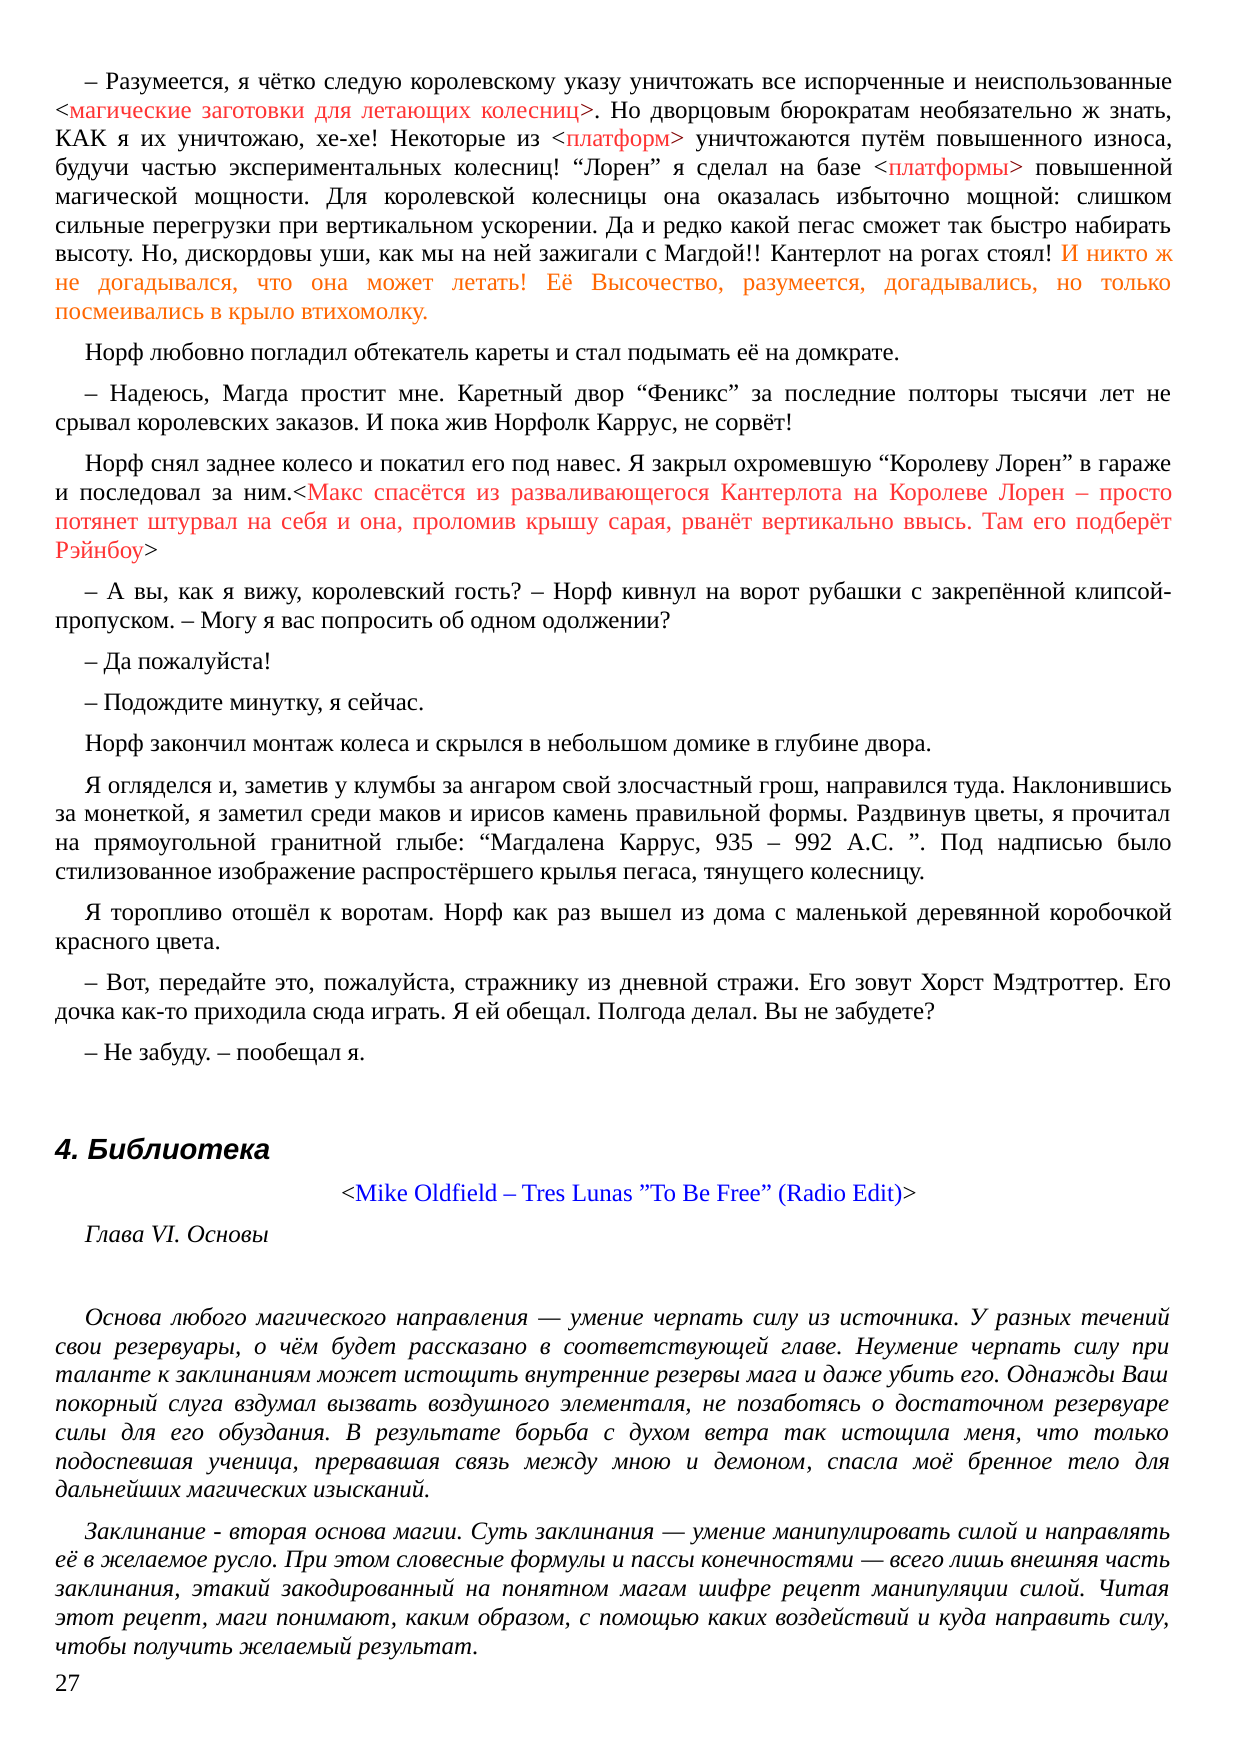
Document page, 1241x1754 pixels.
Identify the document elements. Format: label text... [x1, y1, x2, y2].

text – А вы, как я вижу, королевский гость? – Норф кивнул на ворот рубашки с закрепённой клипсой-пропуском. – Могу я вас попросить об одном одолжении? [55, 576, 1173, 633]
text Основа любого магического направления — умение черпать силу из источника. У разных течений свои резервуары, о чём будет рассказано в соответствующей главе. Неумение черпать силу при таланте к заклинаниям может истощить внутренние резервы мага и даже убить его. Однажды Ваш покорный слуга вздумал вызвать воздушного элементаля, не позаботясь о достаточном резервуаре силы для его обуздания. В результате борьба с духом ветра так истощила меня, что только подоспевшая ученица, прервавшая связь между мною и демоном, спасла моё бренное тело для дальнейших магических изысканий. [55, 1302, 1173, 1503]
text <Mike Oldfield – Tres Lunas ”To Be Free” (Radio Edit)> [55, 1178, 1173, 1207]
text – Надеюсь, Магда простит мне. Каретный двор “Феникс” за последние полторы тысячи лет не срывал королевских заказов. И пока жив Норфолк Каррус, не сорвёт! [55, 378, 1173, 436]
text Глава VI. Основы [55, 1219, 1173, 1248]
text Норф закончил монтаж колеса и скрылся в небольшом домике в глубине двора. [55, 728, 1173, 757]
text – Да пожалуйста! [55, 646, 1173, 675]
text – Разумеется, я чётко следую королевскому указу уничтожать все испорченные и неиспользованные <магические заготовки для летающих колесниц>. Но дворцовым бюрократам необязательно ж знать, КАК я их уничтожаю, хе-хе! Некоторые из <платформ> уничтожаются путём повышенного износа, будучи частью экспериментальных колесниц! “Лорен” я сделал на базе <платформы> повышенной магической мощности. Для королевской колесницы она оказалась избыточно мощной: слишком сильные перегрузки при вертикальном ускорении. Да и редко какой пегас сможет так быстро набирать высоту. Но, дискордовы уши, как мы на ней зажигали с Магдой!! Кантерлот на рогах стоял! И никто ж не догадывался, что она может летать! Её Высочество, разумеется, догадывались, но только посмеивались в крыло втихомолку. [55, 66, 1173, 325]
text – Вот, передайте это, пожалуйста, стражнику из дневной стражи. Его зовут Хорст Мэдтроттер. Его дочка как-то приходила сюда играть. Я ей обещал. Полгода делал. Вы не забудете? [55, 967, 1173, 1025]
text Заклинание - вторая основа магии. Суть заклинания — умение манипулировать силой и направлять её в желаемое русло. При этом словесные формулы и пассы конечностями — всего лишь внешняя часть заклинания, этакий закодированный на понятном магам шифре рецепт манипуляции силой. Читая этот рецепт, маги понимают, каким образом, с помощью каких воздействий и куда направить силу, чтобы получить желаемый результат. [55, 1516, 1173, 1659]
text Я огляделся и, заметив у клумбы за ангаром свой злосчастный грош, направился туда. Наклонившись за монеткой, я заметил среди маков и ирисов камень правильной формы. Раздвинув цветы, я прочитал на прямоугольной гранитной глыбе: “Магдалена Каррус, 935 – 992 A.C. ”. Под надписью было стилизованное изображение распростёршего крылья пегаса, тянущего колесницу. [55, 770, 1173, 885]
text Я торопливо отошёл к воротам. Норф как раз вышел из дома с маленькой деревянной коробочкой красного цвета. [55, 897, 1173, 955]
text Норф любовно погладил обтекатель кареты и стал подымать её на домкрате. [55, 337, 1173, 366]
text Норф снял заднее колесо и покатил его под навес. Я закрыл охромевшую “Королеву Лорен” в гараже и последовал за ним.<Макс спасётся из разваливающегося Кантерлота на Королеве Лорен – просто потянет штурвал на себя и она, проломив крышу сарая, рванёт вертикально ввысь. Там его подберёт Рэйнбоу> [55, 448, 1173, 563]
subtitle 4. Библиотека [55, 1132, 1173, 1166]
text – Не забуду. – пообещал я. [55, 1037, 1173, 1066]
text – Подождите минутку, я сейчас. [55, 687, 1173, 716]
